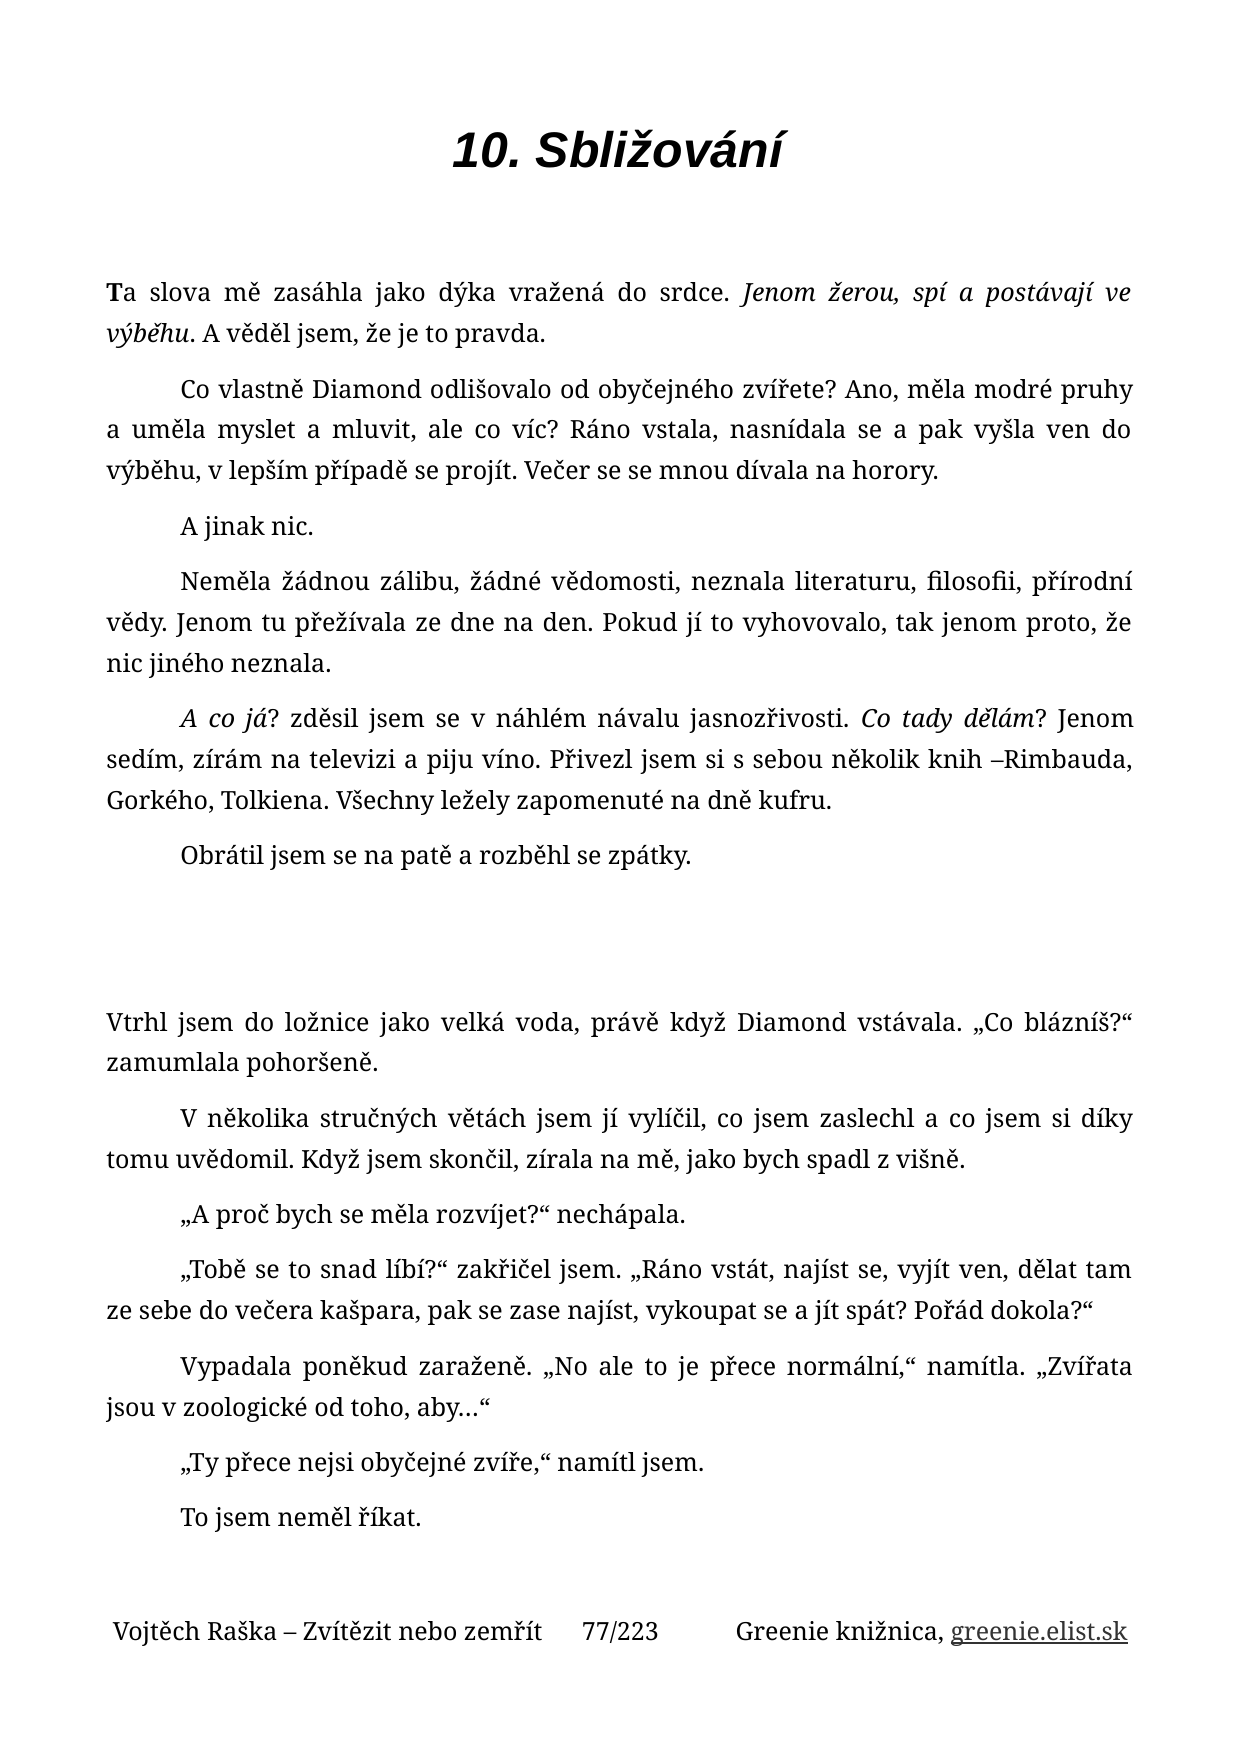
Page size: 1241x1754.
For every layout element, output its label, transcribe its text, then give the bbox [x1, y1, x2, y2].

text Neměla žádnou zálibu, žádné vědomosti, neznala literaturu, filosofii, přírodní vědy. Jenom tu přežívala ze dne na den. Pokud jí to vyhovovalo, tak jenom proto, že nic jiného neznala. [106, 564, 1134, 679]
subtitle 10. Sbližování [106, 121, 1134, 178]
text Obrátil jsem se na patě a rozběhl se zpátky. [106, 838, 1134, 872]
text „Ty přece nejsi obyčejné zvíře,“ namítl jsem. [106, 1444, 1134, 1479]
text To jsem neměl říkat. [106, 1500, 1134, 1534]
text Vtrhl jsem do ložnice jako velká voda, právě když Diamond vstávala. „Co blázníš?“ zamumlala pohoršeně. [106, 1004, 1134, 1079]
text Ta slova mě zasáhla jako dýka vražená do srdce. Jenom žerou, spí a postávají ve výběhu. A věděl jsem, že je to pravda. [106, 275, 1134, 350]
text V několika stručných větách jsem jí vylíčil, co jsem zaslechl a co jsem si díky tomu uvědomil. Když jsem skončil, zírala na mě, jako bych spadl z višně. [106, 1100, 1134, 1175]
text Vypadala poněkud zaraženě. „No ale to je přece normální,“ namítla. „Zvířata jsou v zoologické od toho, aby…“ [106, 1348, 1134, 1423]
text „A proč bych se měla rozvíjet?“ nechápala. [106, 1197, 1134, 1231]
text „Tobě se to snad líbí?“ zakřičel jsem. „Ráno vstát, najíst se, vyjít ven, dělat tam ze sebe do večera kašpara, pak se zase najíst, vykoupat se a jít spát? Pořád dokola?“ [106, 1252, 1134, 1327]
text A co já? zděsil jsem se v náhlém návalu jasnozřivosti. Co tady dělám? Jenom sedím, zírám na televizi a piju víno. Přivezl jsem si s sebou několik knih –Rimbauda, Gorkého, Tolkiena. Všechny ležely zapomenuté na dně kufru. [106, 701, 1134, 817]
text A jinak nic. [106, 508, 1134, 542]
text Co vlastně Diamond odlišovalo od obyčejného zvířete? Ano, měla modré pruhy a uměla myslet a mluvit, ale co víc? Ráno vstala, nasnídala se a pak vyšla ven do výběhu, v lepším případě se projít. Večer se se mnou dívala na horory. [106, 371, 1134, 487]
